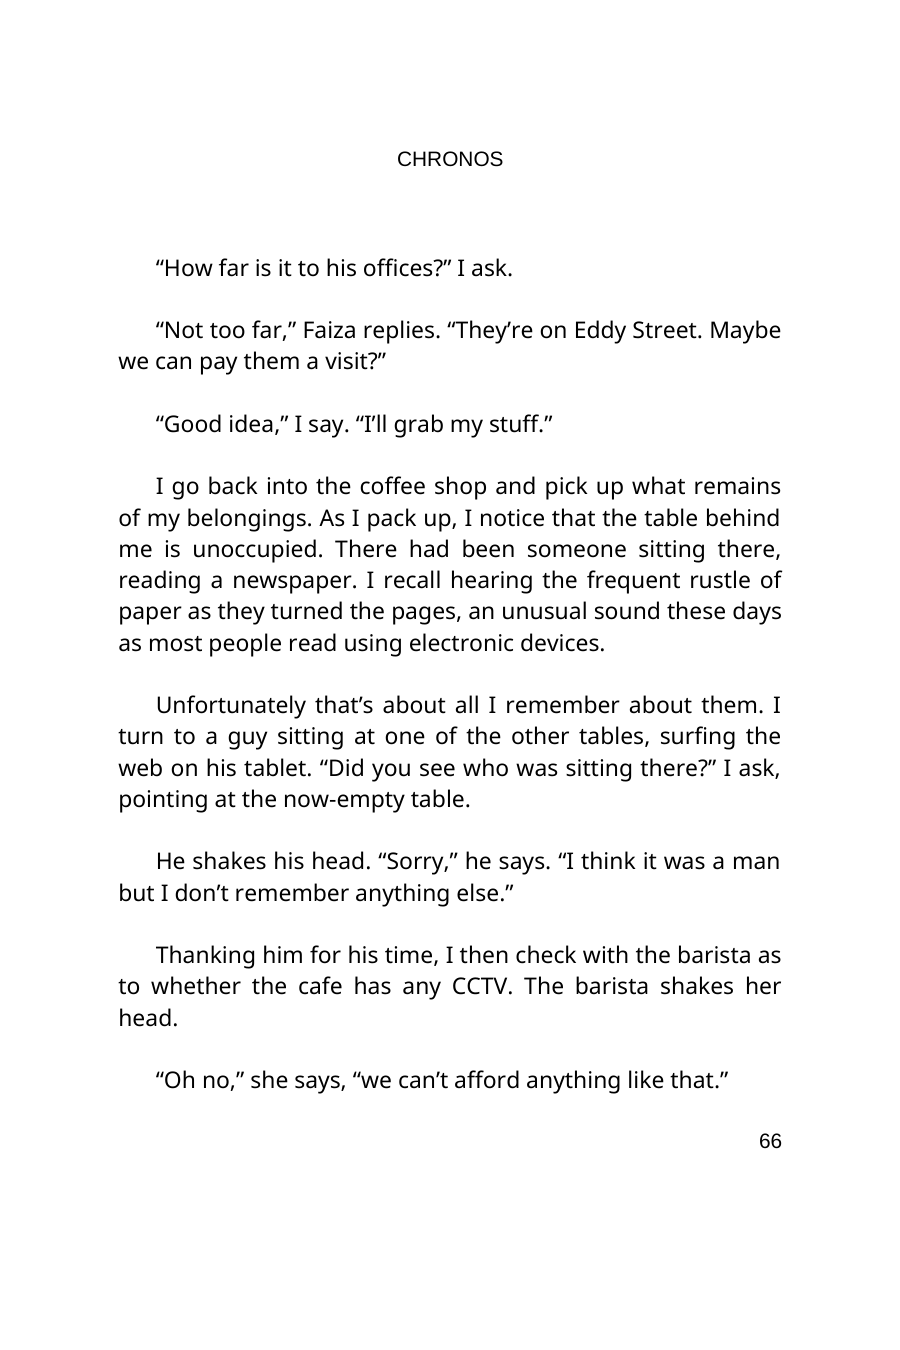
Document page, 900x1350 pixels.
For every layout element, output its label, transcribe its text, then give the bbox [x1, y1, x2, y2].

text “Oh no,” she says, “we can’t afford anything like that.” [118, 1064, 782, 1095]
text “Good idea,” I say. “I’ll grab my stuff.” [118, 408, 782, 439]
text He shakes his head. “Sorry,” he says. “I think it was a man but I don’t remember anything else.” [118, 845, 782, 908]
text Thanking him for his time, I then check with the barista as to whether the cafe has any CCTV. The barista shakes her head. [118, 939, 782, 1033]
text “Not too far,” Faiza replies. “They’re on Eddy Street. Maybe we can pay them a visit?” [118, 314, 782, 376]
text Unfortunately that’s about all I remember about them. I turn to a guy sitting at one of the other tables, surfing the web on his tablet. “Did you see who was sitting there?” I ask, pointing at the now-empty table. [118, 689, 782, 814]
text “How far is it to his offices?” I ask. [118, 251, 782, 283]
text I go back into the coffee shop and pick up what remains of my belongings. As I pack up, I notice that the table behind me is unoccupied. There had been someone sitting there, reading a newspaper. I recall hearing the frequent rustle of paper as they turned the pages, an unusual sound these days as most people read using electronic devices. [118, 470, 782, 658]
